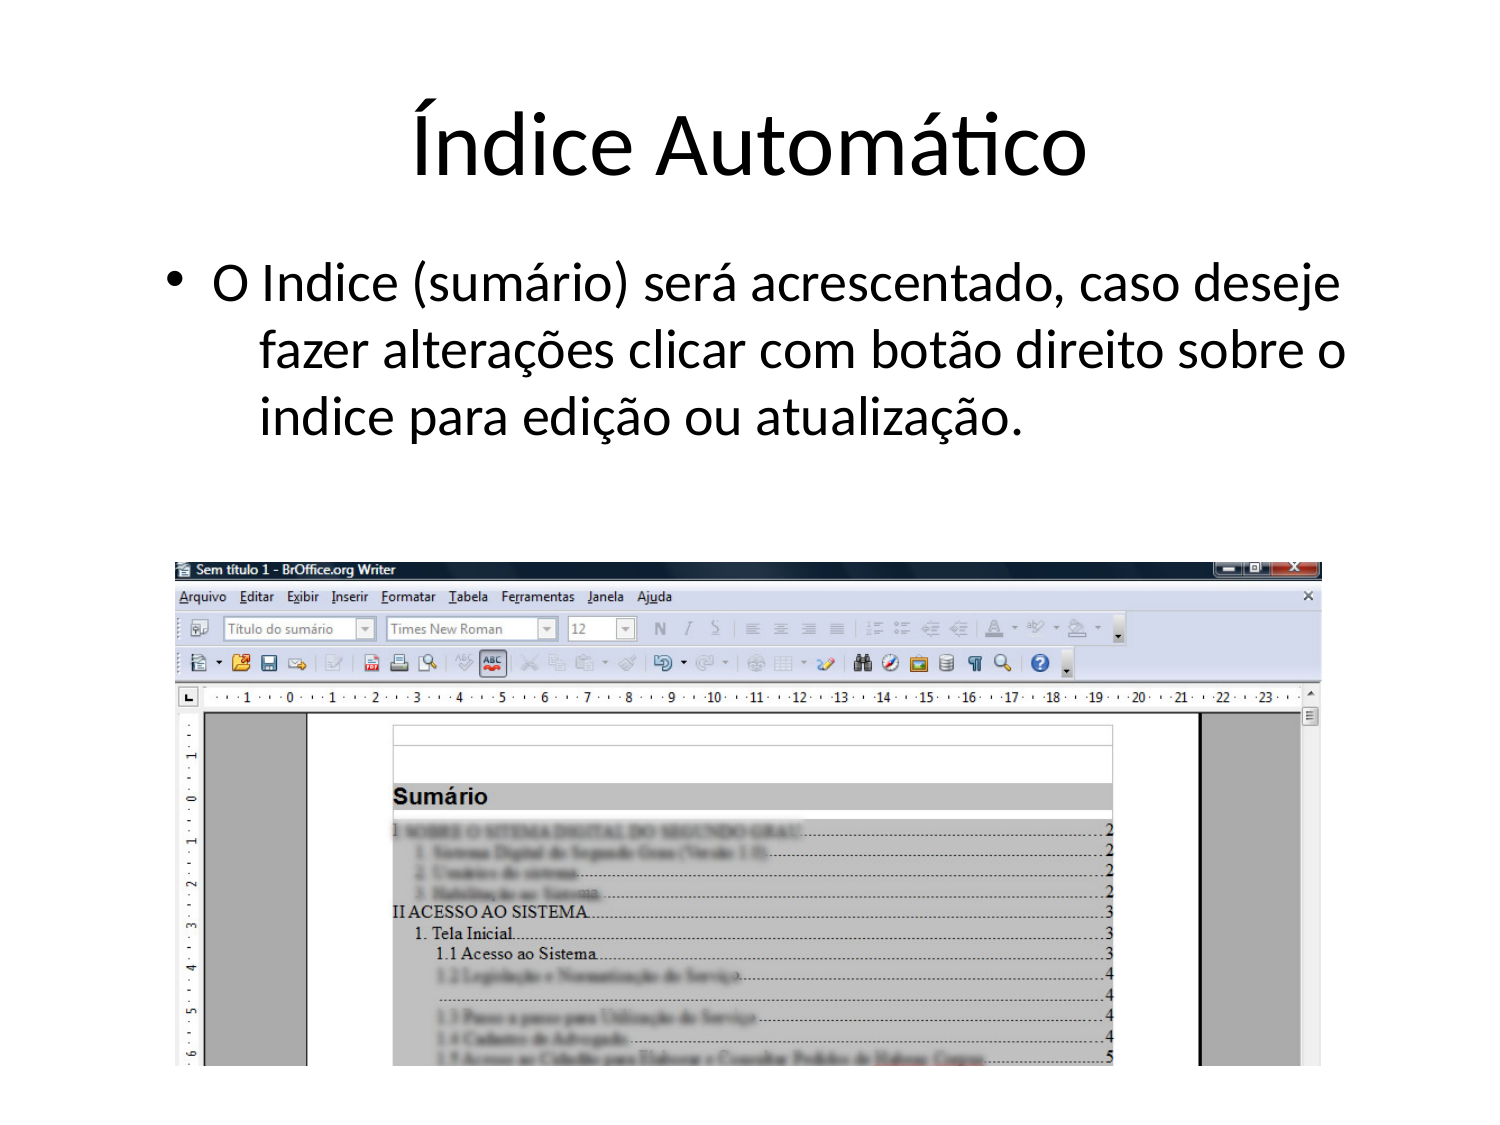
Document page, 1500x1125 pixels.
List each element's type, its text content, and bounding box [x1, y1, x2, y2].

picture [175, 562, 1322, 1066]
list O Indice (sumário) será acrescentado, caso deseje fazer alterações clicar com botão direito sobre o indice para edição ou atualização. [150, 237, 1426, 458]
title Índice Automático [75, 45, 1426, 233]
